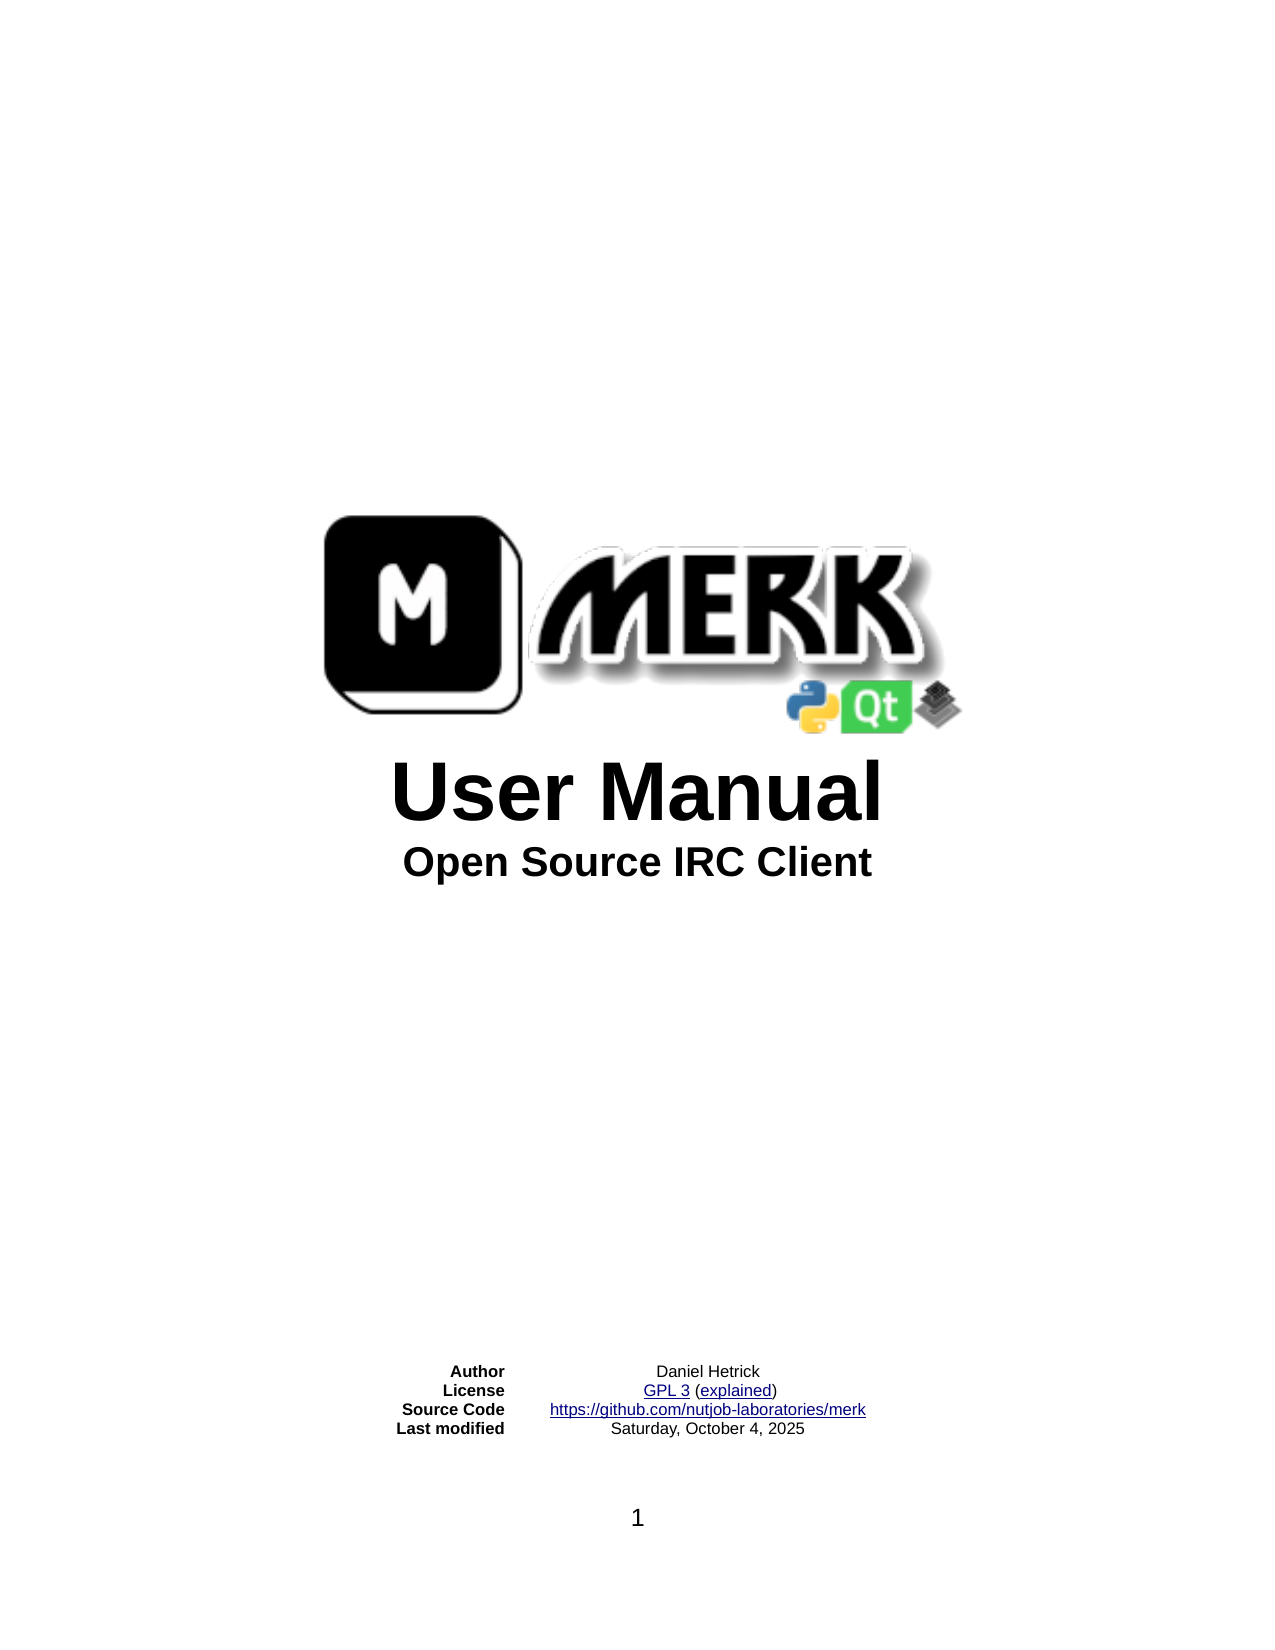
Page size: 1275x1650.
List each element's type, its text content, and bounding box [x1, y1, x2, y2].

picture [304, 491, 971, 742]
table_cell https://github.com/nutjob-laboratories/merk [519, 1400, 897, 1419]
text User Manual [118, 742, 1157, 838]
table_header Author [378, 1362, 518, 1381]
text Open Source IRC Client [118, 838, 1157, 886]
table_cell Source Code [378, 1400, 518, 1419]
table_cell License [378, 1381, 518, 1400]
table_cell GPL 3 (explained) [519, 1381, 897, 1400]
table_cell Last modified [378, 1419, 518, 1438]
table_header Daniel Hetrick [519, 1362, 897, 1381]
table_cell Saturday, October 4, 2025 [519, 1419, 897, 1438]
